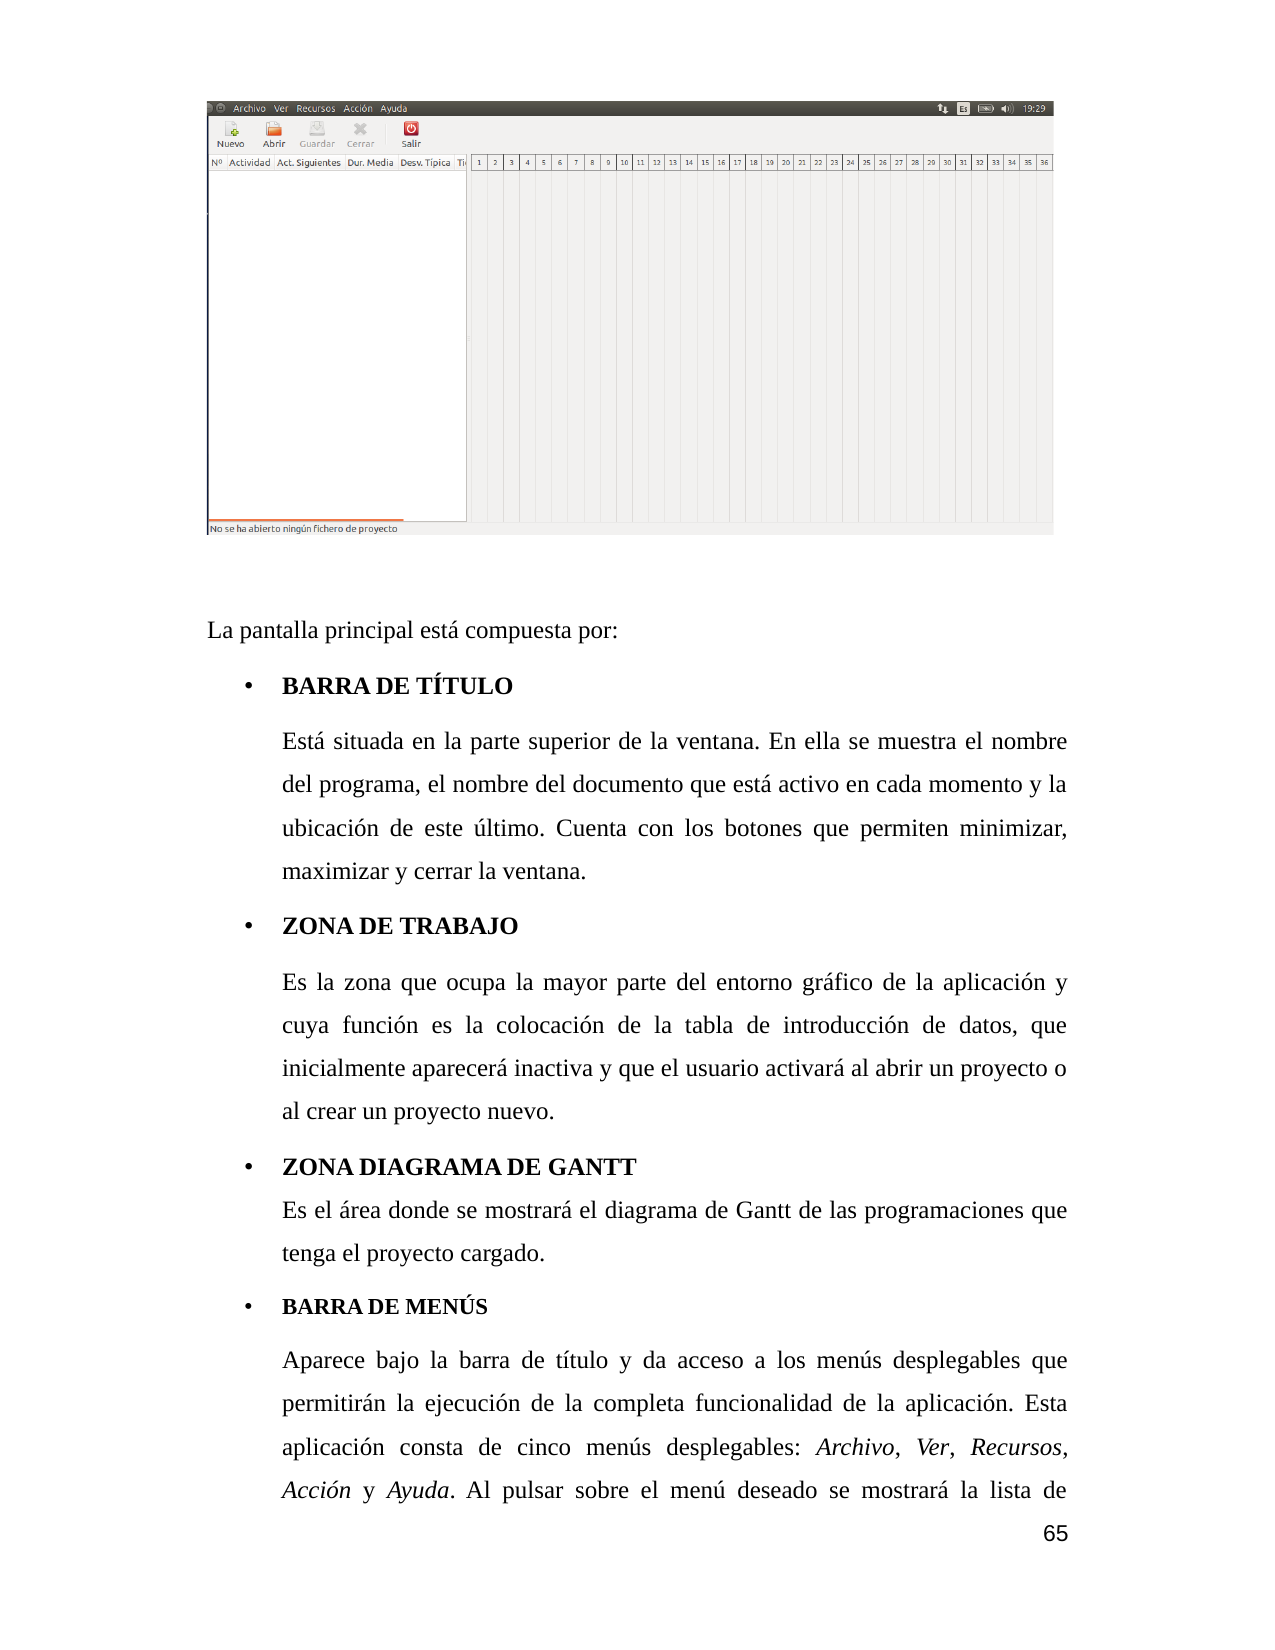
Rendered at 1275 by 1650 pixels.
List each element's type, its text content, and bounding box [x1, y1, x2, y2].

text La pantalla principal está compuesta por: [207, 615, 1068, 644]
list ZONA DE TRABAJO [244, 911, 1068, 940]
text Es el área donde se mostrará el diagrama de Gantt de las programaciones que tenga el proyecto cargado. [282, 1195, 1068, 1267]
list ZONA DIAGRAMA DE GANTT [244, 1152, 1068, 1180]
text Aparece bajo la barra de título y da acceso a los menús desplegables que permitirán la ejecución de la completa funcionalidad de la aplicación. Esta aplicación consta de cinco menús desplegables: Archivo, Ver, Recursos, Acción y Ayuda. Al pulsar sobre el menú deseado se mostrará la lista de [282, 1345, 1068, 1503]
list BARRA DE TÍTULO [244, 671, 1068, 699]
picture [206, 101, 1054, 535]
text Está situada en la parte superior de la ventana. En ella se muestra el nombre del programa, el nombre del documento que está activo en cada momento y la ubicación de este último. Cuenta con los botones que permiten minimizar, maximizar y cerrar la ventana. [282, 726, 1068, 884]
text Es la zona que ocupa la mayor parte del entorno gráfico de la aplicación y cuya función es la colocación de la tabla de introducción de datos, que inicialmente aparecerá inactiva y que el usuario activará al abrir un proyecto o al crear un proyecto nuevo. [282, 967, 1068, 1125]
list BARRA DE MENÚS [244, 1293, 1068, 1320]
